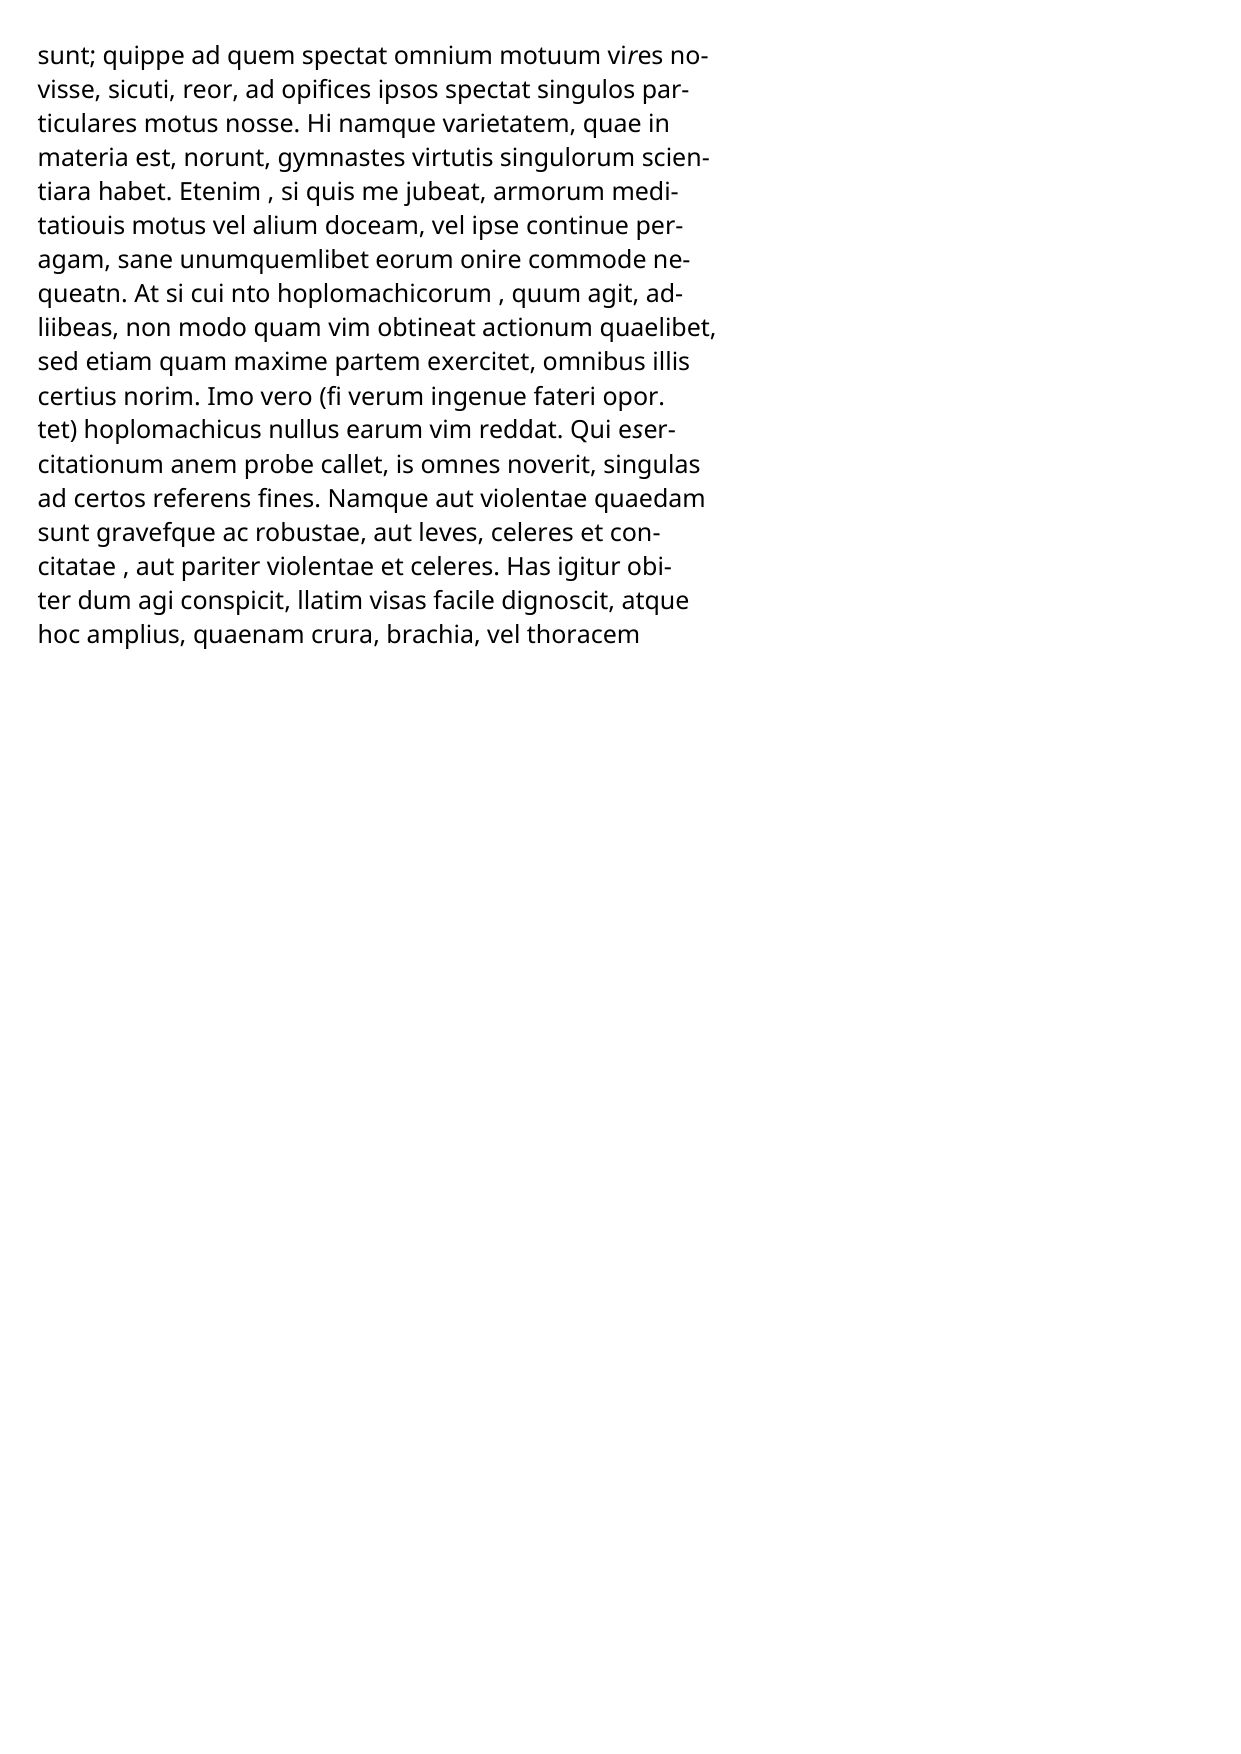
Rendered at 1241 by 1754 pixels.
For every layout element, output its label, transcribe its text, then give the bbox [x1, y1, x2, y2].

text sunt; quippe ad quem spectat omnium motuum vires no- visse, sicuti, reor, ad opifices ipsos spectat singulos par- ticulares motus nosse. Hi namque varietatem, quae in materia est, norunt, gymnastes virtutis singulorum scien- tiara habet. Etenim , si quis me jubeat, armorum medi- tatiouis motus vel alium doceam, vel ipse continue per- agam, sane unumquemlibet eorum onire commode ne- queatn. At si cui nto hoplomachicorum , quum agit, ad- liibeas, non modo quam vim obtineat actionum quaelibet, sed etiam quam maxime partem exercitet, omnibus illis certius norim. Imo vero (fi verum ingenue fateri opor. tet) hoplomachicus nullus earum vim reddat. Qui eser- citationum anem probe callet, is omnes noverit, singulas ad certos referens fines. Namque aut violentae quaedam sunt gravefque ac robustae, aut leves, celeres et con- citatae , aut pariter violentae et celeres. Has igitur obi- ter dum agi conspicit, llatim visas facile dignoscit, atque hoc amplius, quaenam crura, brachia, vel thoracem [37, 37, 1203, 651]
